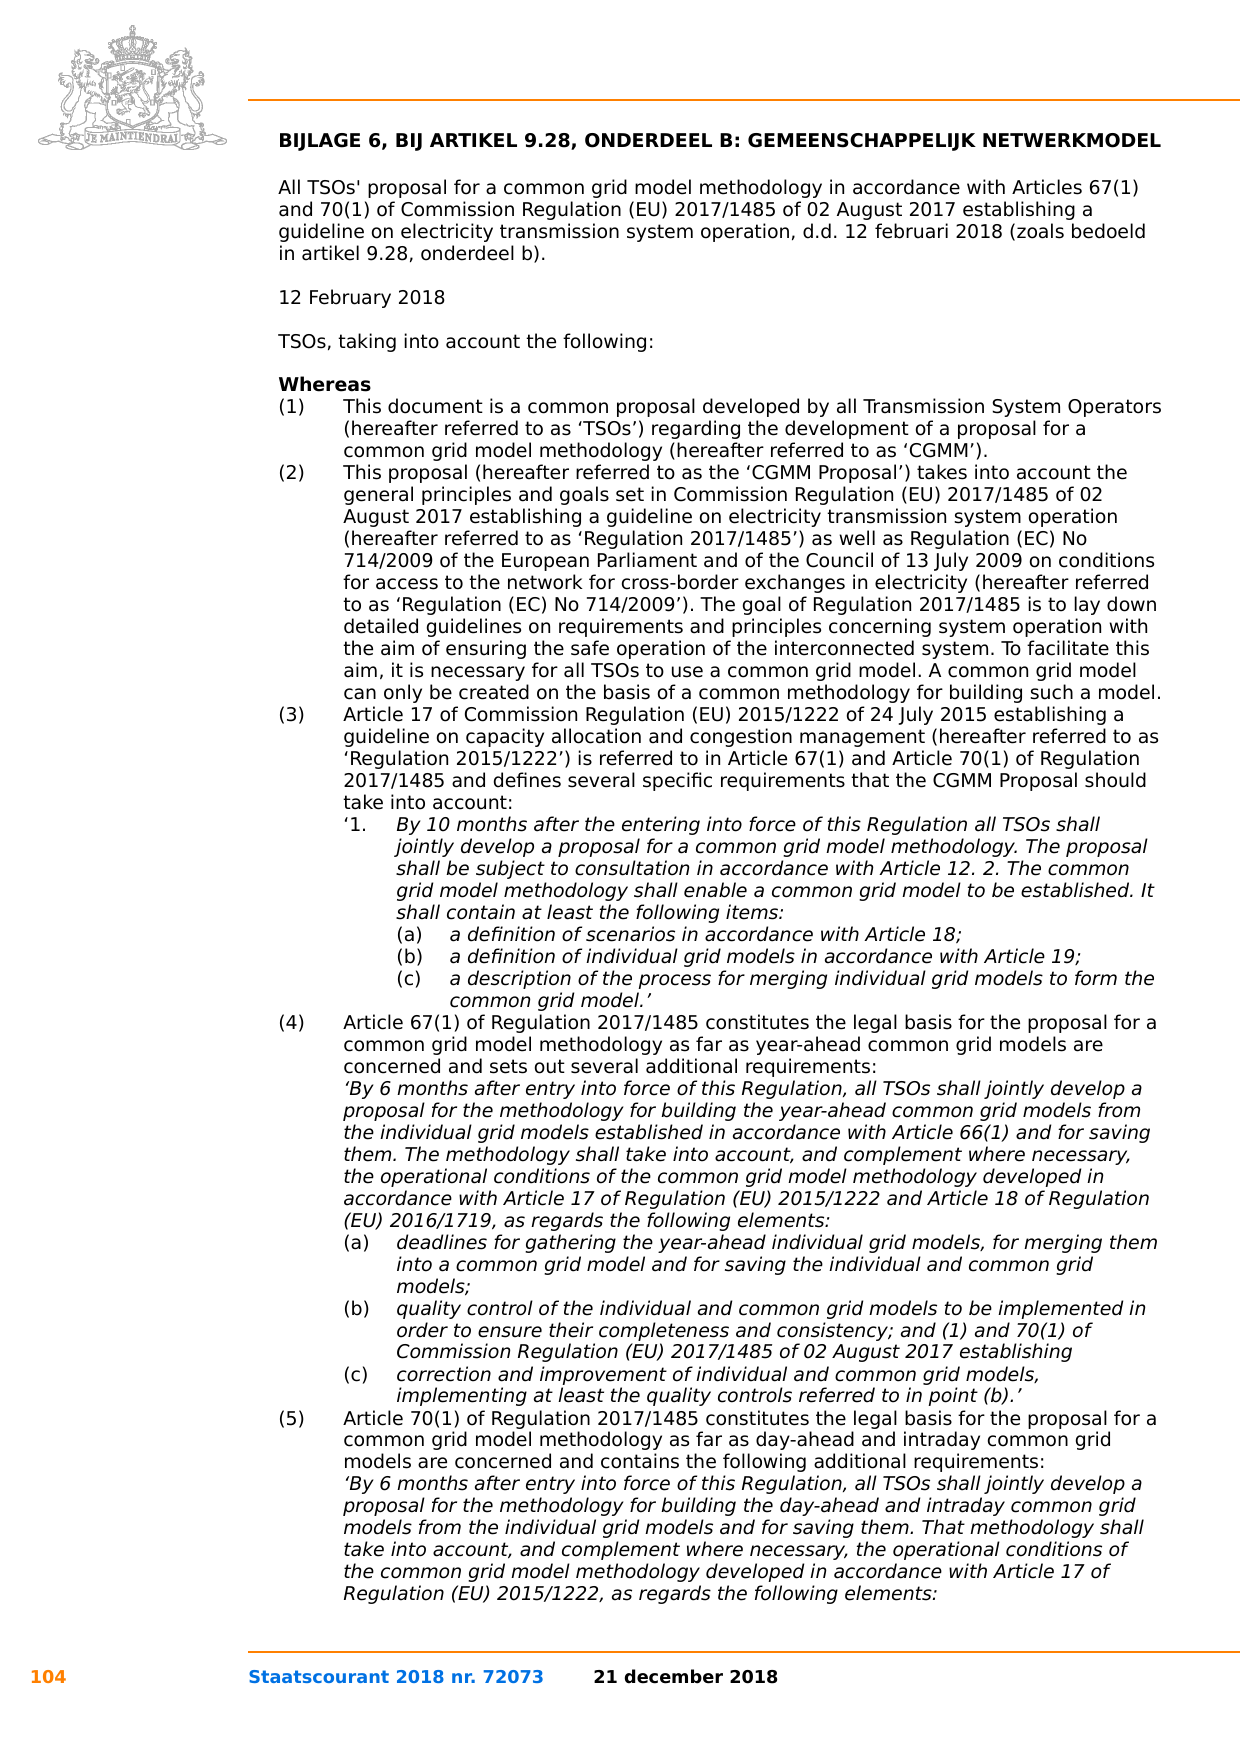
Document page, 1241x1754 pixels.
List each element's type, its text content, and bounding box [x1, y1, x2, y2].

text ‘By 6 months after entry into force of this Regulation, all TSOs shall jointly develop a proposal for the methodology for building the day-ahead and intraday common grid models from the individual grid models and for saving them. That methodology shall take into account, and complement where necessary, the operational conditions of the common grid model methodology developed in accordance with Article 17 of Regulation (EU) 2015/1222, as regards the following elements: [343, 1473, 1163, 1605]
text (2) This proposal (hereafter referred to as the ‘CGMM Proposal’) takes into account the general principles and goals set in Commission Regulation (EU) 2017/1485 of 02 August 2017 establishing a guideline on electricity transmission system operation (hereafter referred to as ‘Regulation 2017/1485’) as well as Regulation (EC) No 714/2009 of the European Parliament and of the Council of 13 July 2009 on conditions for access to the network for cross-border exchanges in electricity (hereafter referred to as ‘Regulation (EC) No 714/2009’). The goal of Regulation 2017/1485 is to lay down detailed guidelines on requirements and principles concerning system operation with the aim of ensuring the safe operation of the interconnected system. To facilitate this aim, it is necessary for all TSOs to use a common grid model. A common grid model can only be created on the basis of a common methodology for building such a model. [278, 462, 1163, 704]
text Whereas [278, 374, 1163, 396]
text (c) correction and improvement of individual and common grid models, implementing at least the quality controls referred to in point (b).’ [343, 1363, 1163, 1407]
text ‘By 6 months after entry into force of this Regulation, all TSOs shall jointly develop a proposal for the methodology for building the year-ahead common grid models from the individual grid models established in accordance with Article 66(1) and for saving them. The methodology shall take into account, and complement where necessary, the operational conditions of the common grid model methodology developed in accordance with Article 17 of Regulation (EU) 2015/1222 and Article 18 of Regulation (EU) 2016/1719, as regards the following elements: [343, 1078, 1163, 1232]
text (a) a definition of scenarios in accordance with Article 18; [396, 924, 1163, 946]
text (5) Article 70(1) of Regulation 2017/1485 constitutes the legal basis for the proposal for a common grid model methodology as far as day-ahead and intraday common grid models are concerned and contains the following additional requirements: [278, 1407, 1163, 1473]
text (1) This document is a common proposal developed by all Transmission System Operators (hereafter referred to as ‘TSOs’) regarding the development of a proposal for a common grid model methodology (hereafter referred to as ‘CGMM’). [278, 396, 1163, 462]
text ‘1. By 10 months after the entering into force of this Regulation all TSOs shall jointly develop a proposal for a common grid model methodology. The proposal shall be subject to consultation in accordance with Article 12. 2. The common grid model methodology shall enable a common grid model to be established. It shall contain at least the following items: [343, 814, 1163, 924]
text (4) Article 67(1) of Regulation 2017/1485 constitutes the legal basis for the proposal for a common grid model methodology as far as year-ahead common grid models are concerned and sets out several additional requirements: [278, 1012, 1163, 1078]
text TSOs, taking into account the following: [278, 331, 1163, 352]
subtitle BIJLAGE 6, BIJ ARTIKEL 9.28, ONDERDEEL B: GEMEENSCHAPPELIJK NETWERKMODEL [278, 130, 1163, 152]
text All TSOs' proposal for a common grid model methodology in accordance with Articles 67(1) and 70(1) of Commission Regulation (EU) 2017/1485 of 02 August 2017 establishing a guideline on electricity transmission system operation, d.d. 12 februari 2018 (zoals bedoeld in artikel 9.28, onderdeel b). [278, 177, 1163, 265]
text (b) a definition of individual grid models in accordance with Article 19; [396, 946, 1163, 968]
text (c) a description of the process for merging individual grid models to form the common grid model.’ [396, 968, 1163, 1012]
picture [38, 25, 227, 150]
text (a) deadlines for gathering the year-ahead individual grid models, for merging them into a common grid model and for saving the individual and common grid models; [343, 1232, 1163, 1297]
text (b) quality control of the individual and common grid models to be implemented in order to ensure their completeness and consistency; and (1) and 70(1) of Commission Regulation (EU) 2017/1485 of 02 August 2017 establishing [343, 1297, 1163, 1363]
text (3) Article 17 of Commission Regulation (EU) 2015/1222 of 24 July 2015 establishing a guideline on capacity allocation and congestion management (hereafter referred to as ‘Regulation 2015/1222’) is referred to in Article 67(1) and Article 70(1) of Regulation 2017/1485 and defines several specific requirements that the CGMM Proposal should take into account: [278, 704, 1163, 814]
text 12 February 2018 [278, 287, 1163, 309]
